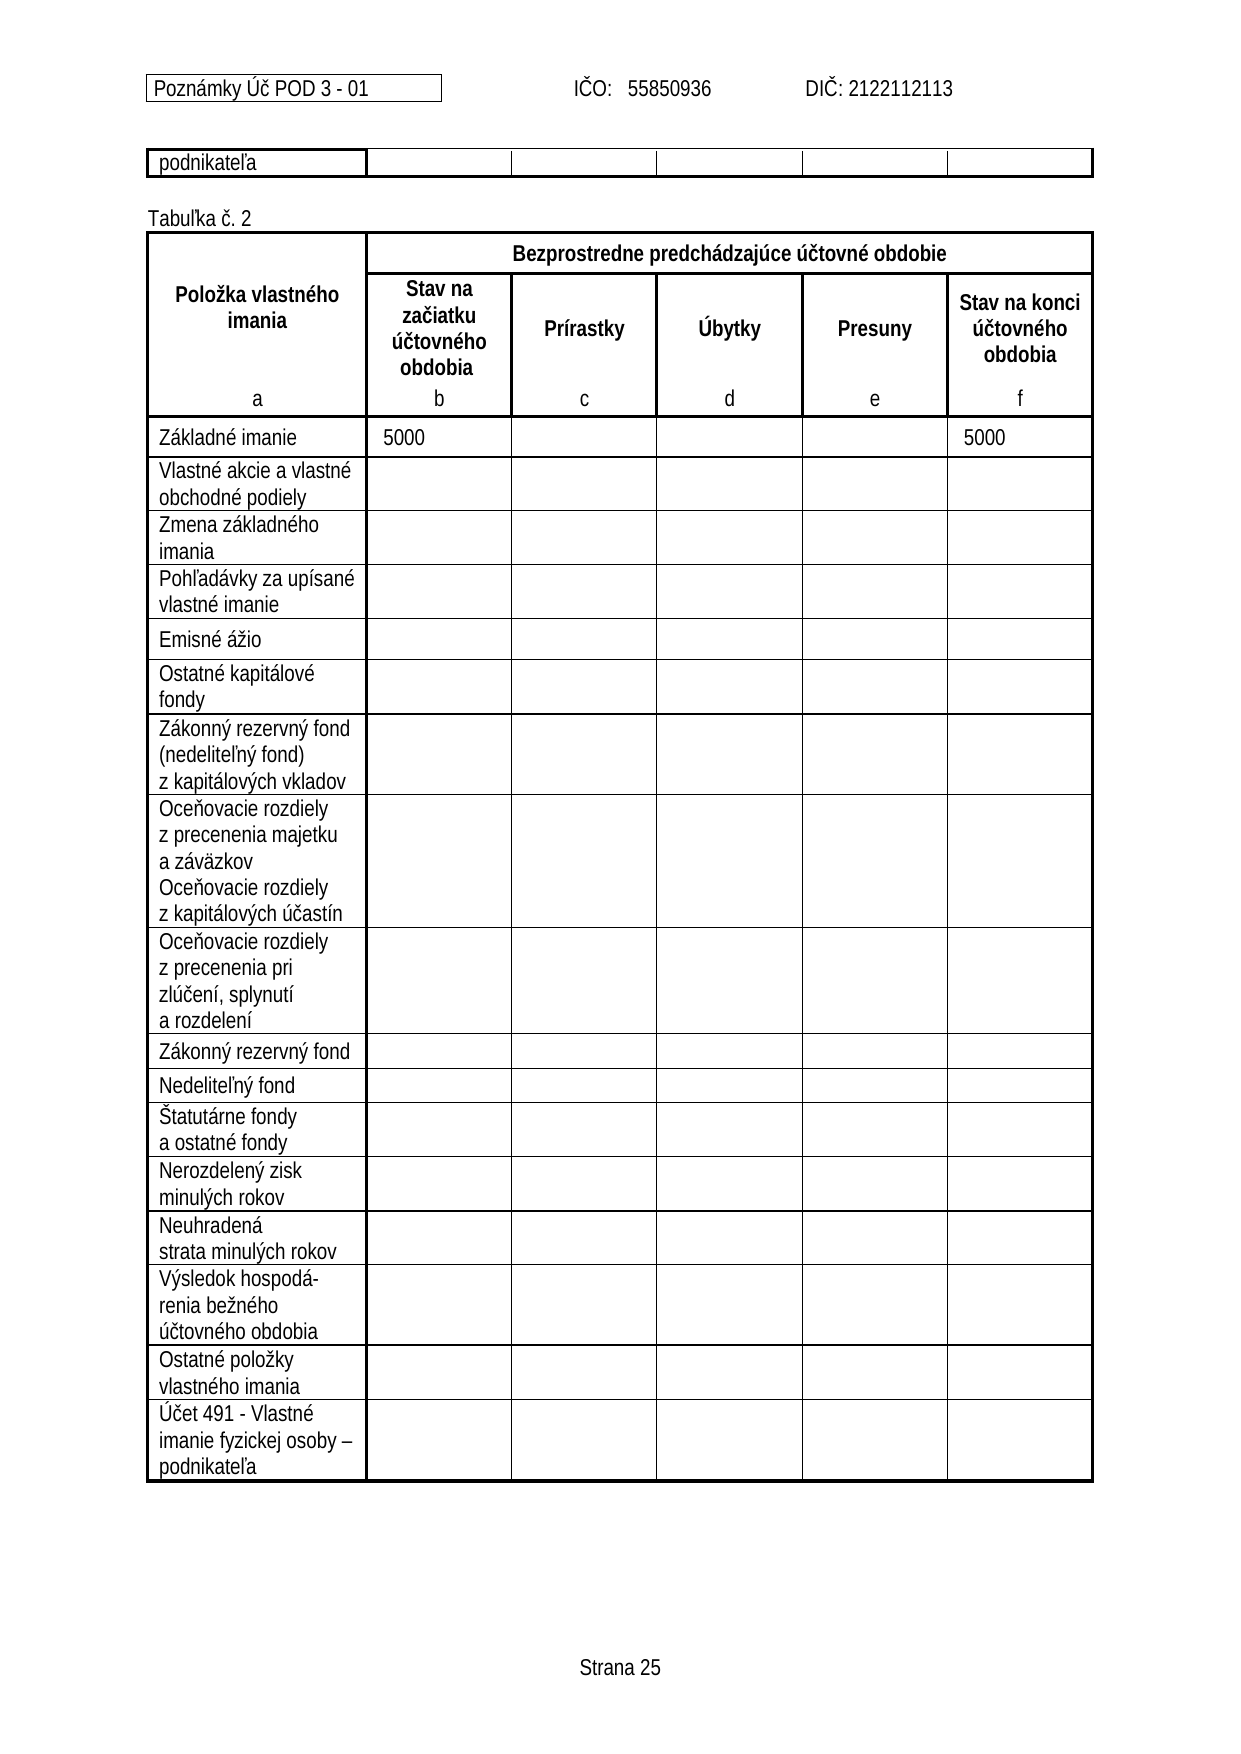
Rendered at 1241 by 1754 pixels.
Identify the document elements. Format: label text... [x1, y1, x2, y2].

table_cell [803, 795, 947, 874]
table_cell Zákonný rezervný fond [149, 1034, 365, 1068]
table_cell [657, 874, 802, 927]
table_cell [948, 565, 1091, 618]
table_cell [512, 619, 656, 659]
table_cell e [804, 381, 946, 415]
table_cell Stav na začiatku účtovného obdobia [368, 275, 510, 381]
table_cell [803, 565, 947, 618]
table_cell [657, 1400, 802, 1479]
table_cell [512, 928, 656, 1033]
table_cell [948, 660, 1091, 713]
table_cell [948, 1157, 1091, 1210]
table_cell Úbytky [658, 275, 801, 381]
table_cell 5000 [948, 418, 1091, 456]
table_header Bezprostredne predchádzajúce účtovné obdobie [368, 234, 1091, 272]
table_cell [657, 1265, 802, 1344]
table_cell [512, 1103, 656, 1156]
table_cell f [949, 381, 1091, 415]
table_cell [948, 715, 1091, 794]
table_cell [368, 1400, 511, 1479]
table_cell [512, 795, 656, 874]
table_cell [512, 1034, 656, 1068]
table_cell [948, 1212, 1091, 1264]
table_cell [368, 660, 511, 713]
table_cell [512, 1346, 656, 1399]
table_cell [947, 149, 1091, 175]
table_cell Presuny [804, 275, 946, 381]
table_cell [803, 1265, 947, 1344]
table_cell [657, 1103, 802, 1156]
table_cell Stav na konci účtovného obdobia [949, 275, 1091, 381]
table_cell [512, 458, 656, 510]
table_cell [368, 1346, 511, 1399]
table_cell Prírastky [513, 275, 655, 381]
table_cell Zákonný rezervný fond (nedeliteľný fond) z kapitálových vkladov [149, 715, 365, 794]
table_cell [657, 1212, 802, 1264]
table_cell [657, 795, 802, 874]
table_cell [657, 1157, 802, 1210]
table_cell [803, 1034, 947, 1068]
table_cell [512, 660, 656, 713]
table_cell [803, 418, 947, 456]
table_cell [512, 1265, 656, 1344]
table_header Položka vlastného imania [149, 234, 365, 381]
text Tabuľka č. 2 [148, 204, 1092, 231]
table_cell [368, 715, 511, 794]
table_cell Zmena základného imania [149, 511, 365, 564]
table_cell Nerozdelený zisk minulých rokov [149, 1157, 365, 1210]
table_cell [948, 1346, 1091, 1399]
table_cell Účet 491 - Vlastné imanie fyzickej osoby –podnikateľa [149, 1400, 365, 1479]
table_cell [512, 149, 657, 175]
table_cell [512, 418, 656, 456]
table_cell [948, 928, 1091, 1033]
table_cell [803, 874, 947, 927]
table_cell [368, 1034, 511, 1068]
table_cell [948, 1069, 1091, 1102]
table_cell [657, 1034, 802, 1068]
table_cell [948, 1103, 1091, 1156]
table_cell Vlastné akcie a vlastné obchodné podiely [149, 458, 365, 510]
table_cell Oceňovacie rozdiely z kapitálových účastín [149, 874, 365, 927]
table_cell [657, 458, 802, 510]
table_cell Oceňovacie rozdiely z precenenia pri zlúčení, splynutí a rozdelení [149, 928, 365, 1033]
table_cell Pohľadávky za upísané vlastné imanie [149, 565, 365, 618]
table_cell [948, 458, 1091, 510]
table_cell b [368, 381, 510, 415]
table_cell [512, 1400, 656, 1479]
table_cell [657, 619, 802, 659]
table_cell [512, 874, 656, 927]
table_cell [948, 619, 1091, 659]
table_cell [368, 1103, 511, 1156]
table_cell [803, 1103, 947, 1156]
table_cell [948, 795, 1091, 874]
table_cell [803, 1069, 947, 1102]
table_cell c [513, 381, 655, 415]
table_cell [657, 928, 802, 1033]
table_cell [368, 458, 511, 510]
table_cell 5000 [368, 418, 511, 456]
table_cell [368, 928, 511, 1033]
table_cell [368, 1069, 511, 1102]
table_cell [657, 149, 802, 175]
table_cell [512, 1069, 656, 1102]
table_cell [948, 874, 1091, 927]
table_cell [657, 565, 802, 618]
table_cell [512, 1212, 656, 1264]
table_cell Nedeliteľný fond [149, 1069, 365, 1102]
table_cell [512, 511, 656, 564]
table_cell Štatutárne fondy a ostatné fondy [149, 1103, 365, 1156]
table_cell [803, 619, 947, 659]
table_cell [948, 1400, 1091, 1479]
table_cell [657, 660, 802, 713]
table_cell [368, 874, 511, 927]
table_cell [657, 1346, 802, 1399]
table_cell [803, 715, 947, 794]
table_cell [368, 1157, 511, 1210]
table_cell [512, 1157, 656, 1210]
table_cell d [658, 381, 801, 415]
table_cell podnikateľa [149, 151, 365, 175]
table_cell [803, 458, 947, 510]
table_cell [657, 511, 802, 564]
table_cell Výsledok hospodá-renia bežného účtovného obdobia [149, 1265, 365, 1344]
table_cell [803, 1157, 947, 1210]
table_cell [948, 511, 1091, 564]
table_cell Neuhradená strata minulých rokov [149, 1212, 365, 1264]
table_cell [657, 1069, 802, 1102]
table_cell Ostatné kapitálové fondy [149, 660, 365, 713]
table_cell [512, 715, 656, 794]
table_cell [368, 565, 511, 618]
table_cell a [149, 381, 365, 415]
table_cell [368, 1265, 511, 1344]
table_cell [803, 1400, 947, 1479]
table_cell [368, 511, 511, 564]
table_cell [803, 1346, 947, 1399]
table_cell [657, 418, 802, 456]
table_cell [657, 715, 802, 794]
table_cell [803, 511, 947, 564]
table_cell Ostatné položky vlastného imania [149, 1346, 365, 1399]
table_cell Emisné ážio [149, 619, 365, 659]
table_cell [512, 565, 656, 618]
table_cell [802, 149, 947, 175]
table_cell [368, 1212, 511, 1264]
table_cell [368, 795, 511, 874]
table_cell [803, 1212, 947, 1264]
table_cell Základné imanie [149, 418, 365, 456]
table_cell Oceňovacie rozdiely z precenenia majetku a záväzkov [149, 795, 365, 874]
table_cell [368, 619, 511, 659]
table_cell [948, 1034, 1091, 1068]
table_cell [803, 928, 947, 1033]
table_cell [368, 149, 512, 175]
table_cell [803, 660, 947, 713]
table_cell [948, 1265, 1091, 1344]
